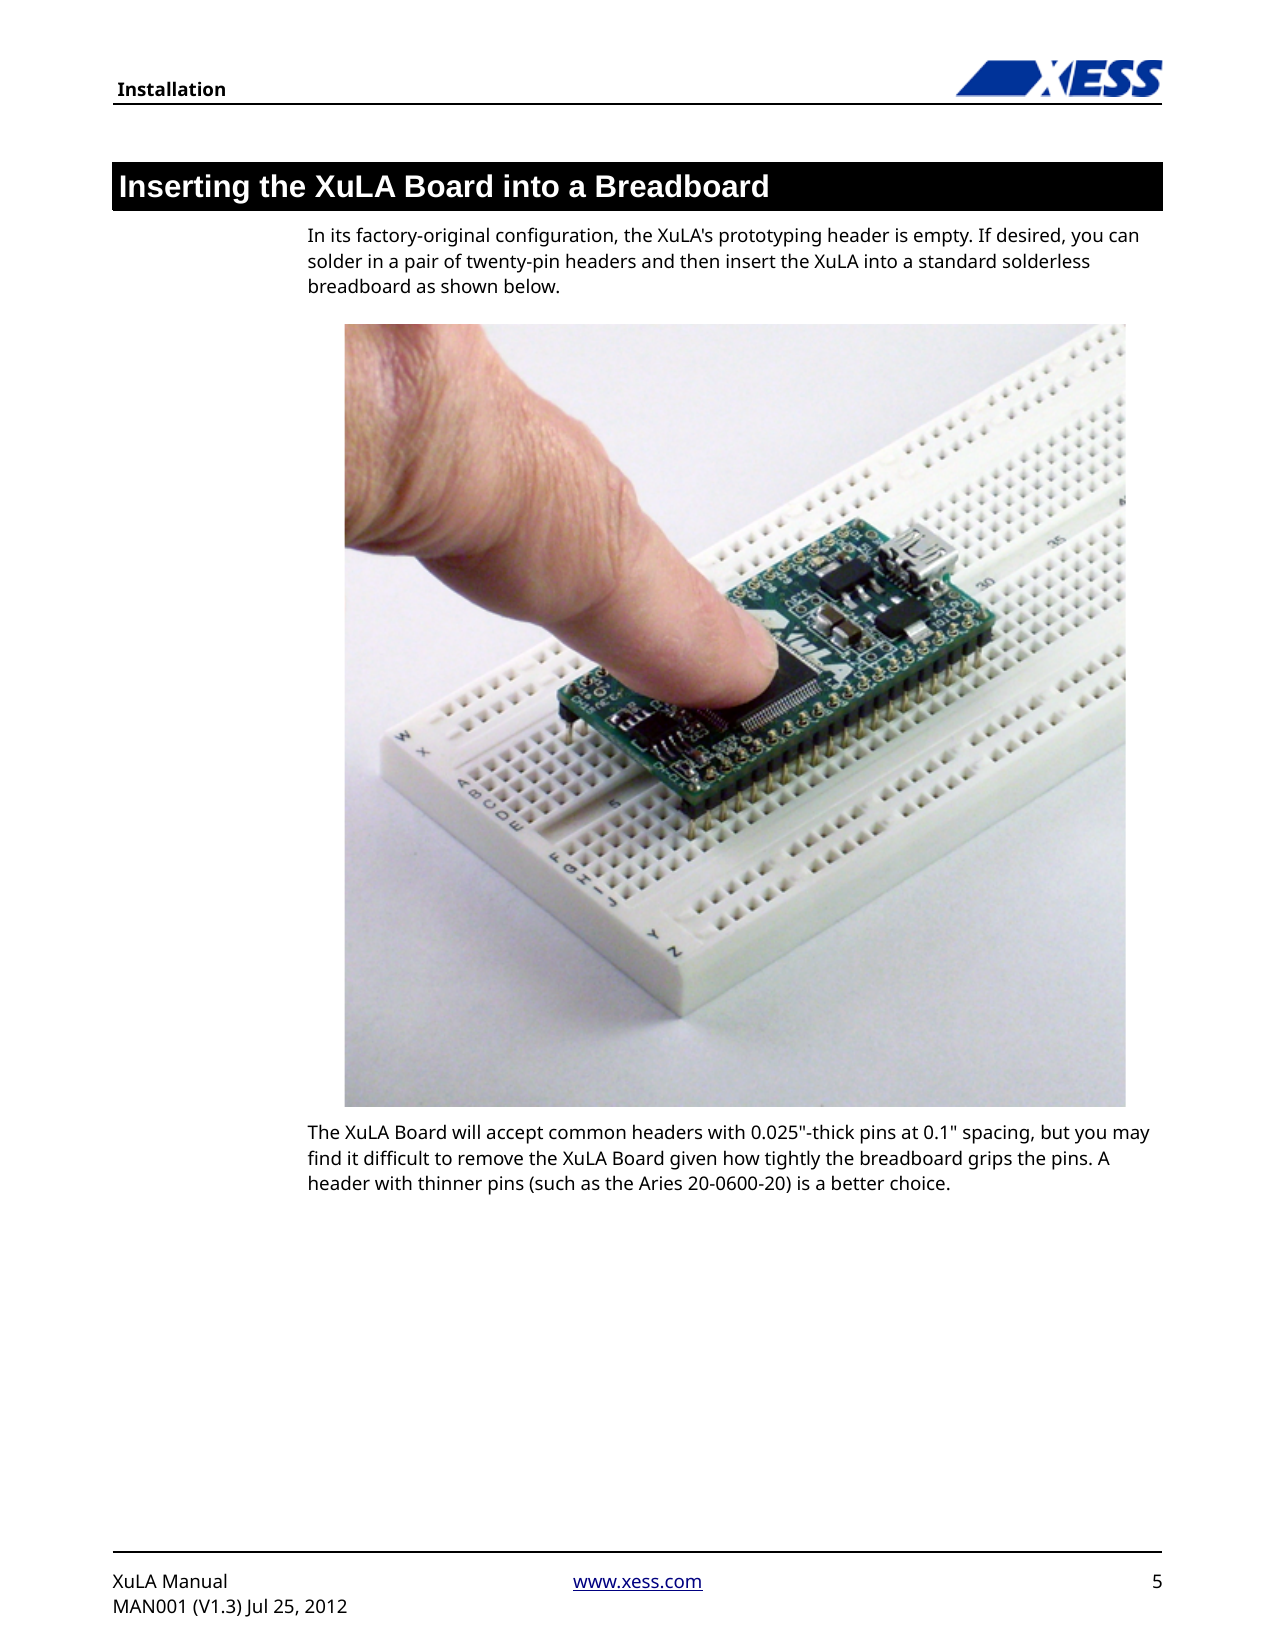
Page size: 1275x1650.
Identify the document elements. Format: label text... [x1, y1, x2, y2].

text The XuLA Board will accept common headers with 0.025"-thick pins at 0.1" spacing, but you may find it difficult to remove the XuLA Board given how tightly the breadboard grips the pins. A header with thinner pins (such as the Aries 20-0600-20) is a better choice. [307, 1119, 1162, 1196]
picture [955, 60, 1163, 97]
subtitle Inserting the XuLA Board into a Breadboard [114, 163, 1162, 210]
picture [344, 324, 1126, 1107]
text In its factory-original configuration, the XuLA's prototyping header is empty. If desired, you can solder in a pair of twenty-pin headers and then insert the XuLA into a standard solderless breadboard as shown below. [307, 223, 1162, 299]
